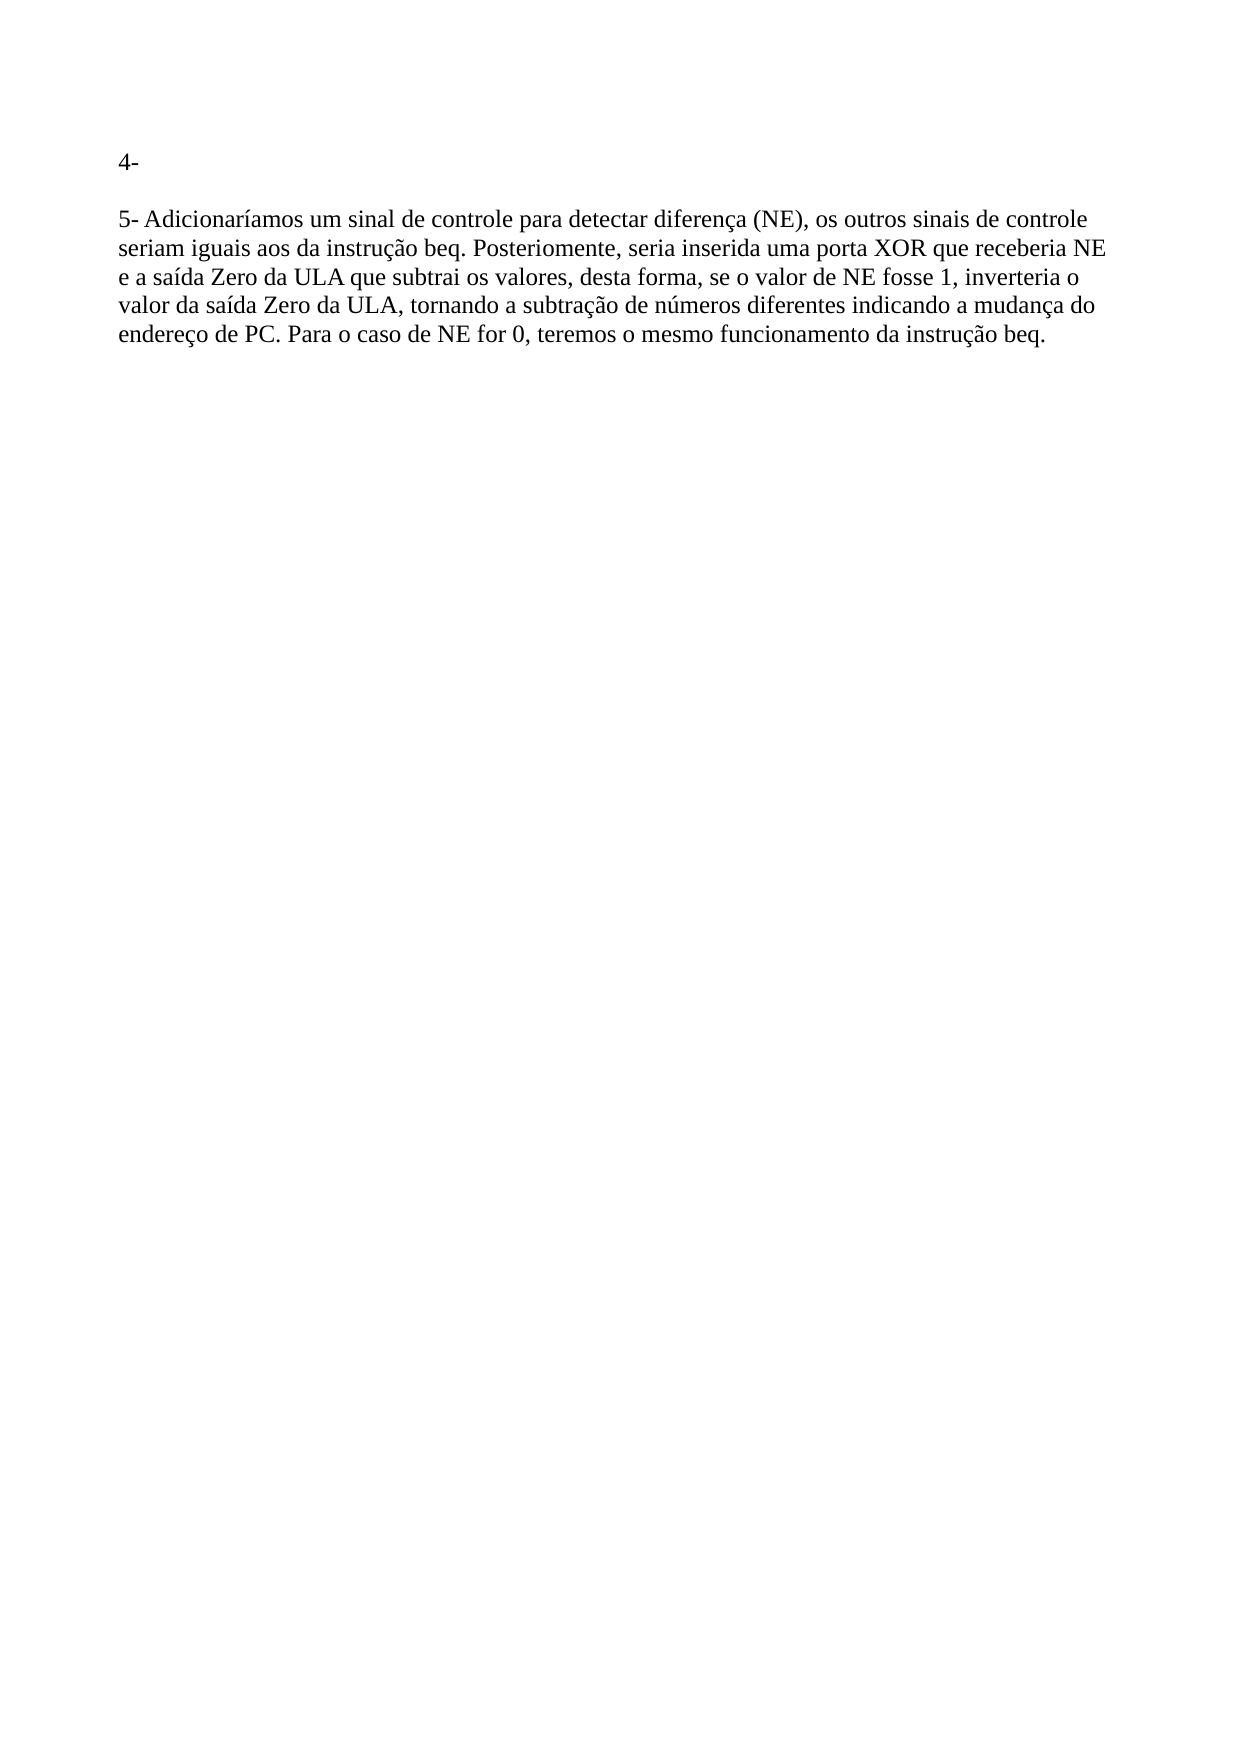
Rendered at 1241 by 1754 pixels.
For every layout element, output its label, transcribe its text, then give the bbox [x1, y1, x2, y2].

text 5- Adicionaríamos um sinal de controle para detectar diferença (NE), os outros sinais de controle seriam iguais aos da instrução beq. Posteriomente, seria inserida uma porta XOR que receberia NE e a saída Zero da ULA que subtrai os valores, desta forma, se o valor de NE fosse 1, inverteria o valor da saída Zero da ULA, tornando a subtração de números diferentes indicando a mudança do endereço de PC. Para o caso de NE for 0, teremos o mesmo funcionamento da instrução beq. [118, 204, 1122, 348]
text 4- [118, 147, 1122, 176]
